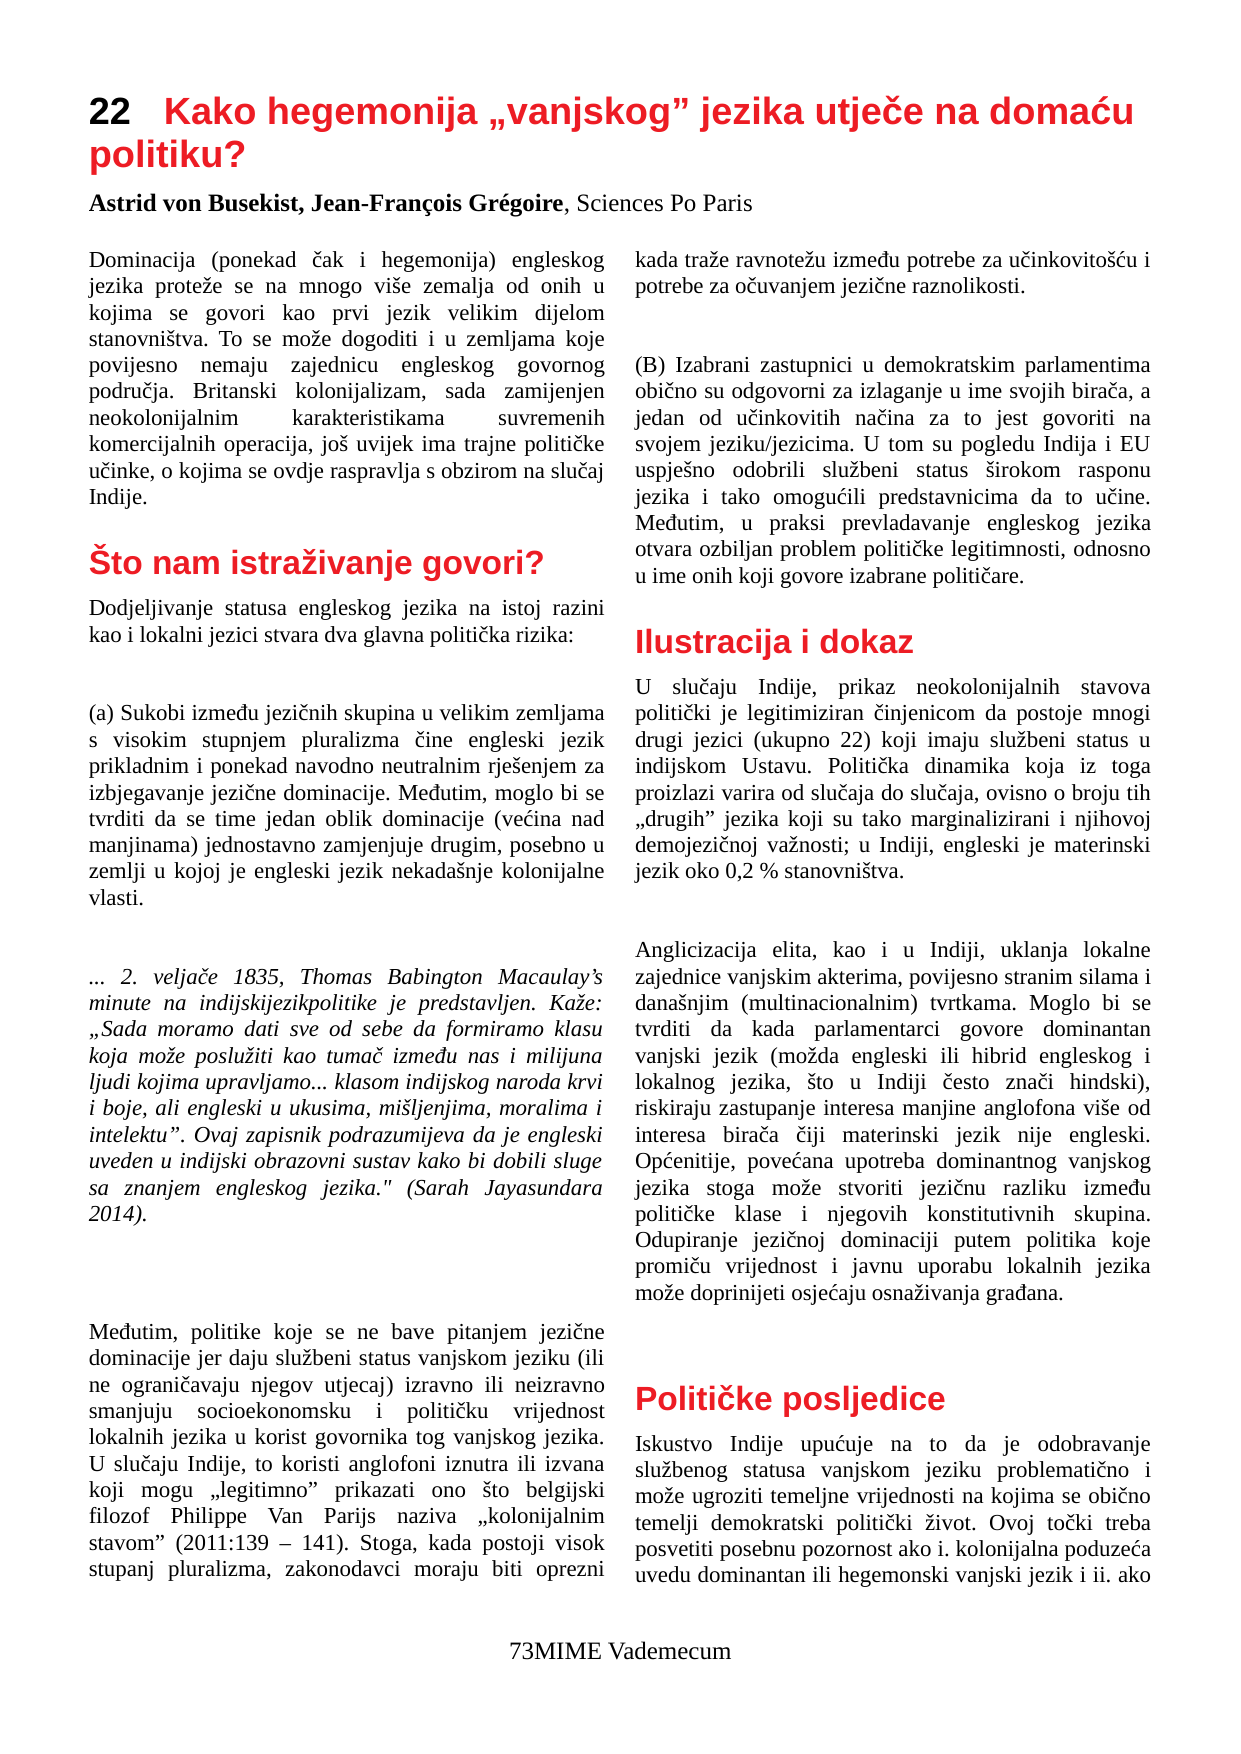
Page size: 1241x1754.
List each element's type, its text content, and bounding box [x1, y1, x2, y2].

text Dominacija (ponekad čak i hegemonija) engleskog jezika proteže se na mnogo više zemalja od onih u kojima se govori kao prvi jezik velikim dijelom stanovništva. To se može dogoditi i u zemljama koje povijesno nemaju zajednicu engleskog govornog područja. Britanski kolonijalizam, sada zamijenjen neokolonijalnim karakteristikama suvremenih komercijalnih operacija, još uvijek ima trajne političke učinke, o kojima se ovdje raspravlja s obzirom na slučaj Indije. [88, 246, 605, 509]
text (B) Izabrani zastupnici u demokratskim parlamentima obično su odgovorni za izlaganje u ime svojih birača, a jedan od učinkovitih načina za to jest govoriti na svojem jeziku/jezicima. U tom su pogledu Indija i EU uspješno odobrili službeni status širokom rasponu jezika i tako omogućili predstavnicima da to učine. Međutim, u praksi prevladavanje engleskog jezika otvara ozbiljan problem političke legitimnosti, odnosno u ime onih koji govore izabrane političare. [635, 351, 1152, 588]
text ... 2. veljače 1835, Thomas Babington Macaulay’s minute na indijskijezikpolitike je predstavljen. Kaže: „Sada moramo dati sve od sebe da formiramo klasu koja može poslužiti kao tumač između nas i milijuna ljudi kojima upravljamo... klasom indijskog naroda krvi i boje, ali engleski u ukusima, mišljenjima, moralima i intelektu”. Ovaj zapisnik podrazumijeva da je engleski uveden u indijski obrazovni sustav kako bi dobili sluge sa znanjem engleskog jezika." (Sarah Jayasundara 2014). [88, 963, 605, 1226]
text Anglicizacija elita, kao i u Indiji, uklanja lokalne zajednice vanjskim akterima, povijesno stranim silama i današnjim (multinacionalnim) tvrtkama. Moglo bi se tvrditi da kada parlamentarci govore dominantan vanjski jezik (možda engleski ili hibrid engleskog i lokalnog jezika, što u Indiji često znači hindski), riskiraju zastupanje interesa manjine anglofona više od interesa birača čiji materinski jezik nije engleski. Općenitije, povećana upotreba dominantnog vanjskog jezika stoga može stvoriti jezičnu razliku između političke klase i njegovih konstitutivnih skupina. Odupiranje jezičnoj dominaciji putem politika koje promiču vrijednost i javnu uporabu lokalnih jezika može doprinijeti osjećaju osnaživanja građana. [635, 936, 1152, 1305]
subtitle Ilustracija i dokaz [635, 622, 1152, 661]
text kada traže ravnotežu između potrebe za učinkovitošću i potrebe za očuvanjem jezične raznolikosti. [635, 246, 1152, 298]
text (a) Sukobi između jezičnih skupina u velikim zemljama s visokim stupnjem pluralizma čine engleski jezik prikladnim i ponekad navodno neutralnim rješenjem za izbjegavanje jezične dominacije. Međutim, moglo bi se tvrditi da se time jedan oblik dominacije (većina nad manjinama) jednostavno zamjenjuje drugim, posebno u zemlji u kojoj je engleski jezik nekadašnje kolonijalne vlasti. [88, 699, 605, 910]
text U slučaju Indije, prikaz neokolonijalnih stavova politički je legitimiziran činjenicom da postoje mnogi drugi jezici (ukupno 22) koji imaju službeni status u indijskom Ustavu. Politička dinamika koja iz toga proizlazi varira od slučaja do slučaja, ovisno o broju tih „drugih” jezika koji su tako marginalizirani i njihovoj demojezičnoj važnosti; u Indiji, engleski je materinski jezik oko 0,2 % stanovništva. [635, 673, 1152, 884]
text Iskustvo Indije upućuje na to da je odobravanje službenog statusa vanjskom jeziku problematično i može ugroziti temeljne vrijednosti na kojima se obično temelji demokratski politički život. Ovoj točki treba posvetiti posebnu pozornost ako i. kolonijalna poduzeća uvedu dominantan ili hegemonski vanjski jezik i ii. ako [635, 1430, 1152, 1588]
subtitle Kako hegemonija „vanjskog” jezika utječe na domaću politiku? [88, 88, 1152, 176]
subtitle Političke posljedice [635, 1378, 1152, 1417]
subtitle Što nam istraživanje govori? [88, 543, 605, 582]
text Astrid von Busekist, Jean-François Grégoire, Sciences Po Paris [88, 188, 1152, 217]
text Dodjeljivanje statusa engleskog jezika na istoj razini kao i lokalni jezici stvara dva glavna politička rizika: [88, 594, 605, 647]
text Međutim, politike koje se ne bave pitanjem jezične dominacije jer daju službeni status vanjskom jeziku (ili ne ograničavaju njegov utjecaj) izravno ili neizravno smanjuju socioekonomsku i političku vrijednost lokalnih jezika u korist govornika tog vanjskog jezika. U slučaju Indije, to koristi anglofoni iznutra ili izvana koji mogu „legitimno” prikazati ono što belgijski filozof Philippe Van Parijs naziva „kolonijalnim stavom” (2011:139 – 141). Stoga, kada postoji visok stupanj pluralizma, zakonodavci moraju biti oprezni [88, 1318, 605, 1582]
